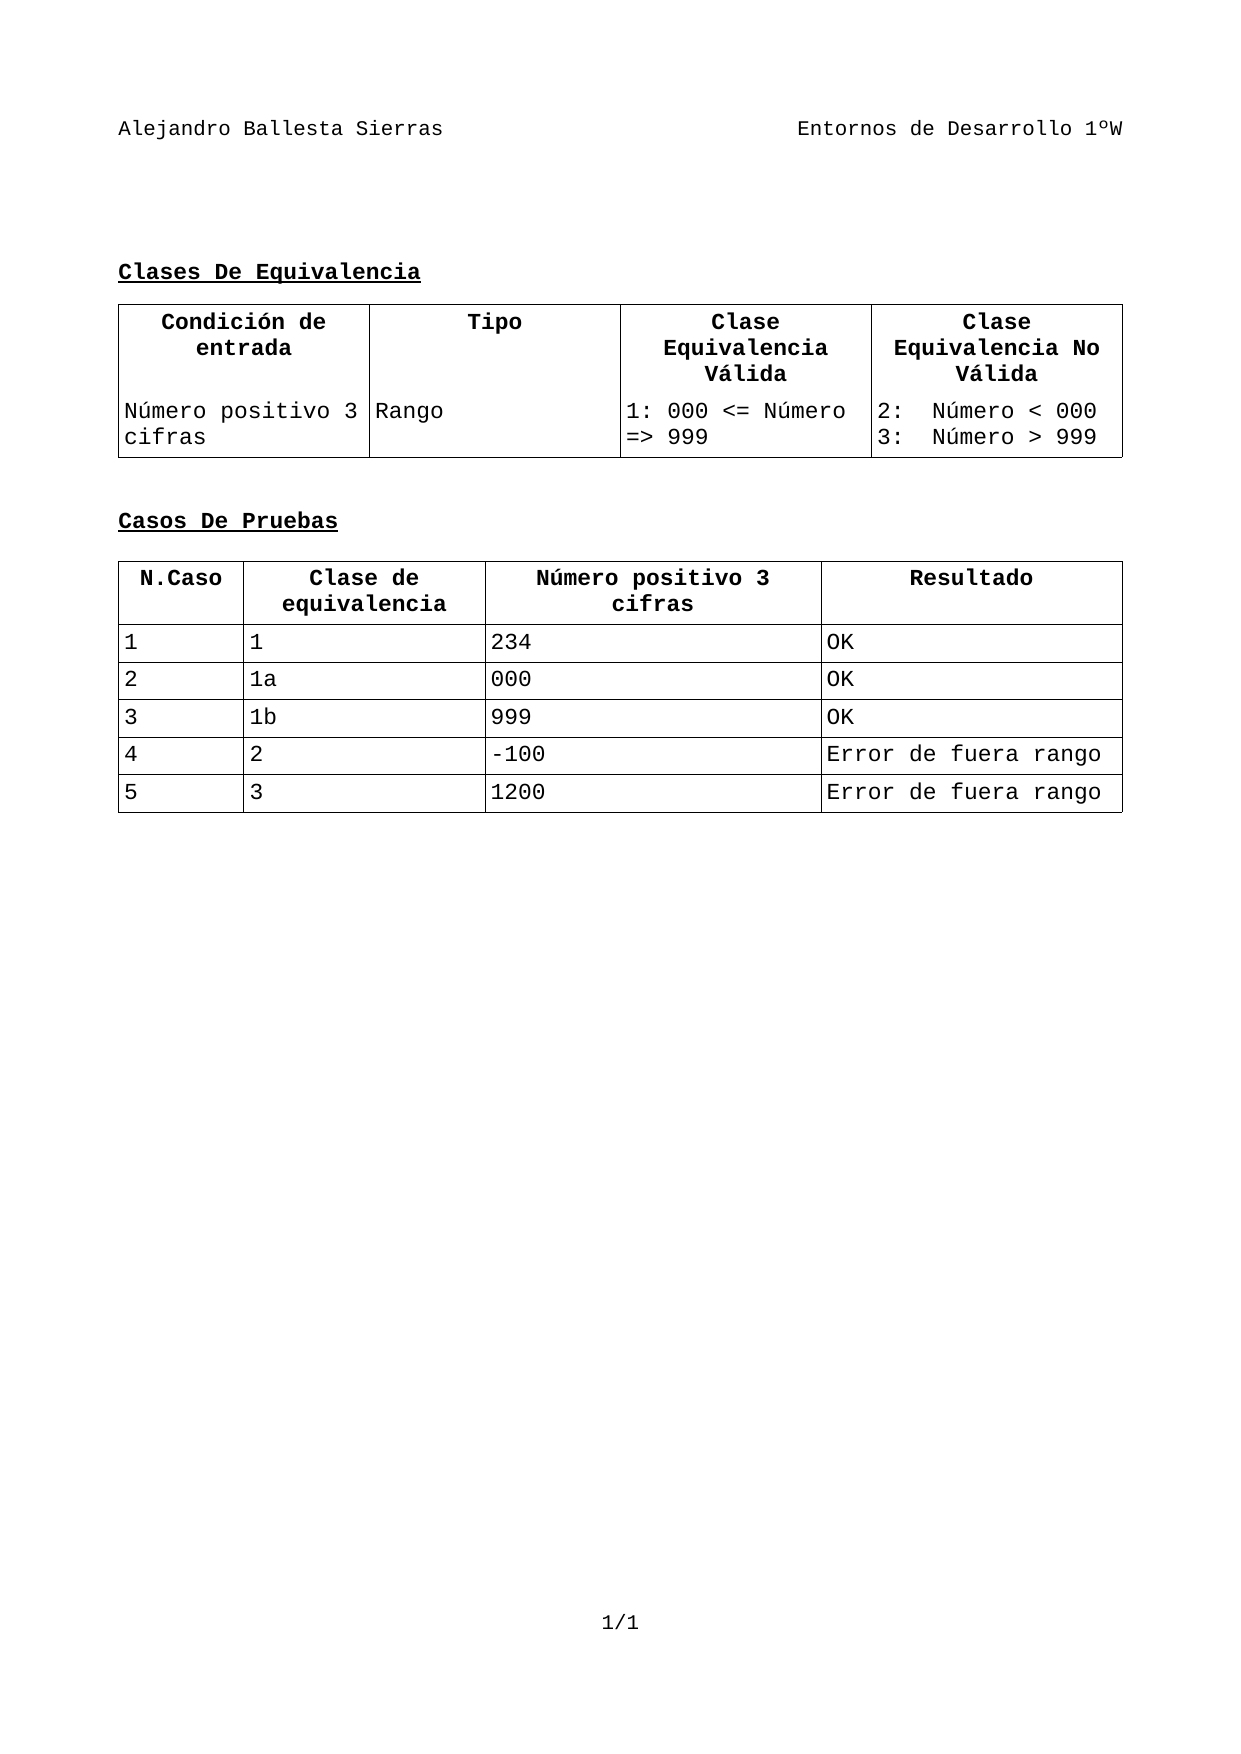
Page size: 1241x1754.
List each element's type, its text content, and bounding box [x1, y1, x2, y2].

table_cell Error de fuera rango [822, 775, 1122, 812]
table_cell 3 [244, 775, 485, 812]
table_cell 000 [486, 663, 821, 699]
table_cell -100 [486, 738, 821, 774]
table_header Clase de equivalencia [244, 562, 485, 624]
table_cell 2 [119, 663, 243, 699]
table_cell 2: Número < 000 3: Número > 999 [872, 394, 1122, 457]
text Casos De Pruebas [118, 509, 1122, 535]
table_cell OK [822, 700, 1122, 737]
table_cell Número positivo 3 cifras [119, 394, 369, 457]
table_cell 1: 000 <= Número => 999 [621, 394, 871, 457]
table_cell 1200 [486, 775, 821, 812]
table_cell 1 [244, 625, 485, 662]
table_header Condición de entrada [119, 305, 369, 394]
table_cell OK [822, 625, 1122, 662]
table_cell 999 [486, 700, 821, 737]
table_cell 2 [244, 738, 485, 774]
table_header Clase Equivalencia Válida [621, 305, 871, 394]
table_header Tipo [370, 305, 620, 394]
table_cell 3 [119, 700, 243, 737]
table_header Número positivo 3 cifras [486, 562, 821, 624]
table_header Resultado [822, 562, 1122, 624]
text Clases De Equivalencia [118, 260, 1122, 286]
table_header Clase Equivalencia No Válida [872, 305, 1122, 394]
table_cell 1a [244, 663, 485, 699]
table_cell 1b [244, 700, 485, 737]
table_cell 4 [119, 738, 243, 774]
table_cell 1 [119, 625, 243, 662]
table_cell 5 [119, 775, 243, 812]
table_cell Rango [370, 394, 620, 457]
table_cell 234 [486, 625, 821, 662]
table_cell Error de fuera rango [822, 738, 1122, 774]
table_header N.Caso [119, 562, 243, 624]
table_cell OK [822, 663, 1122, 699]
